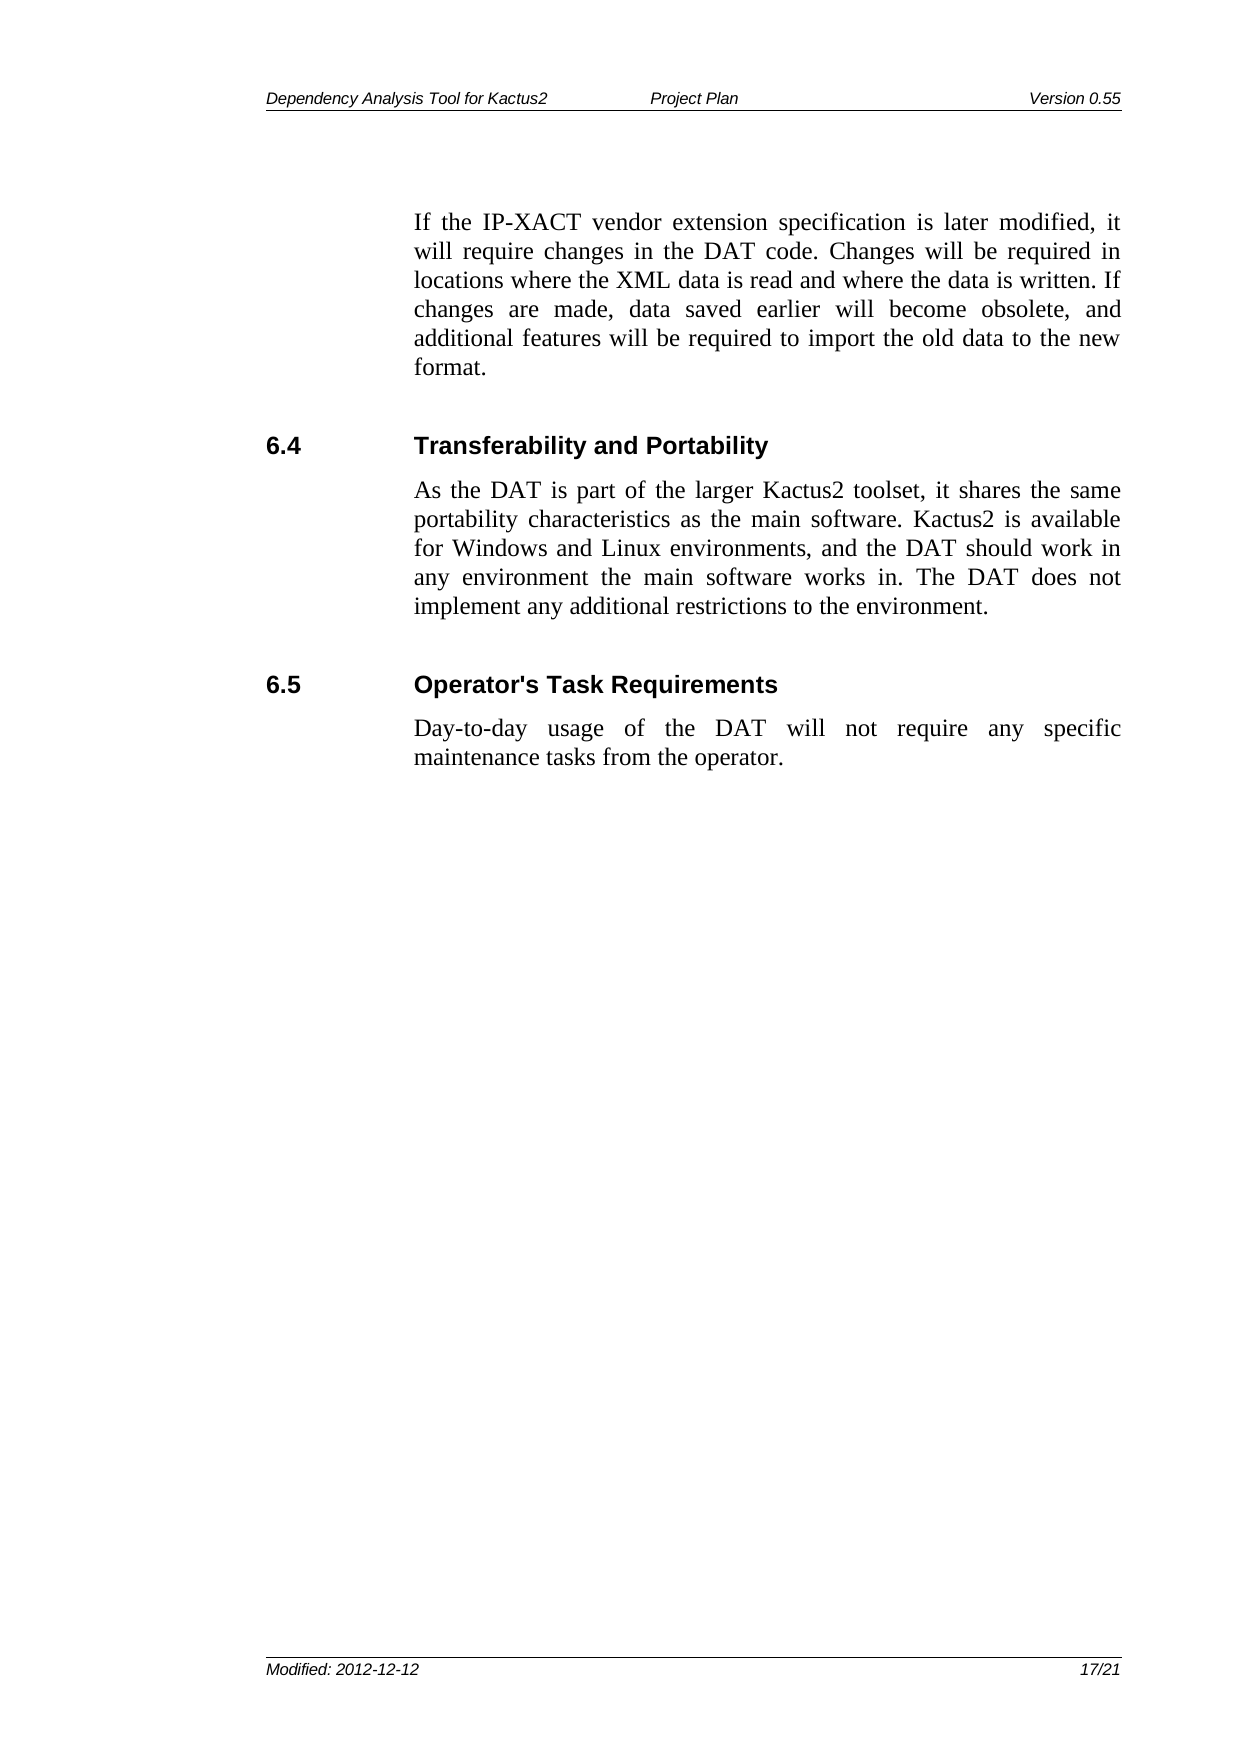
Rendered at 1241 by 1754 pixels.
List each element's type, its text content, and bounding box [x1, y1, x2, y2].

text As the DAT is part of the larger Kactus2 toolset, it shares the same portability characteristics as the main software. Kactus2 is available for Windows and Linux environments, and the DAT should work in any environment the main software works in. The DAT does not implement any additional restrictions to the environment. [413, 474, 1122, 620]
subtitle Operator's Task Requirements [266, 669, 1122, 699]
subtitle Transferability and Portability [266, 431, 1122, 460]
text If the IP-XACT vendor extension specification is later modified, it will require changes in the DAT code. Changes will be required in locations where the XML data is read and where the data is written. If changes are made, data saved earlier will become obsolete, and additional features will be required to import the old data to the new format. [413, 207, 1122, 381]
text Day-to-day usage of the DAT will not require any specific maintenance tasks from the operator. [413, 713, 1122, 771]
